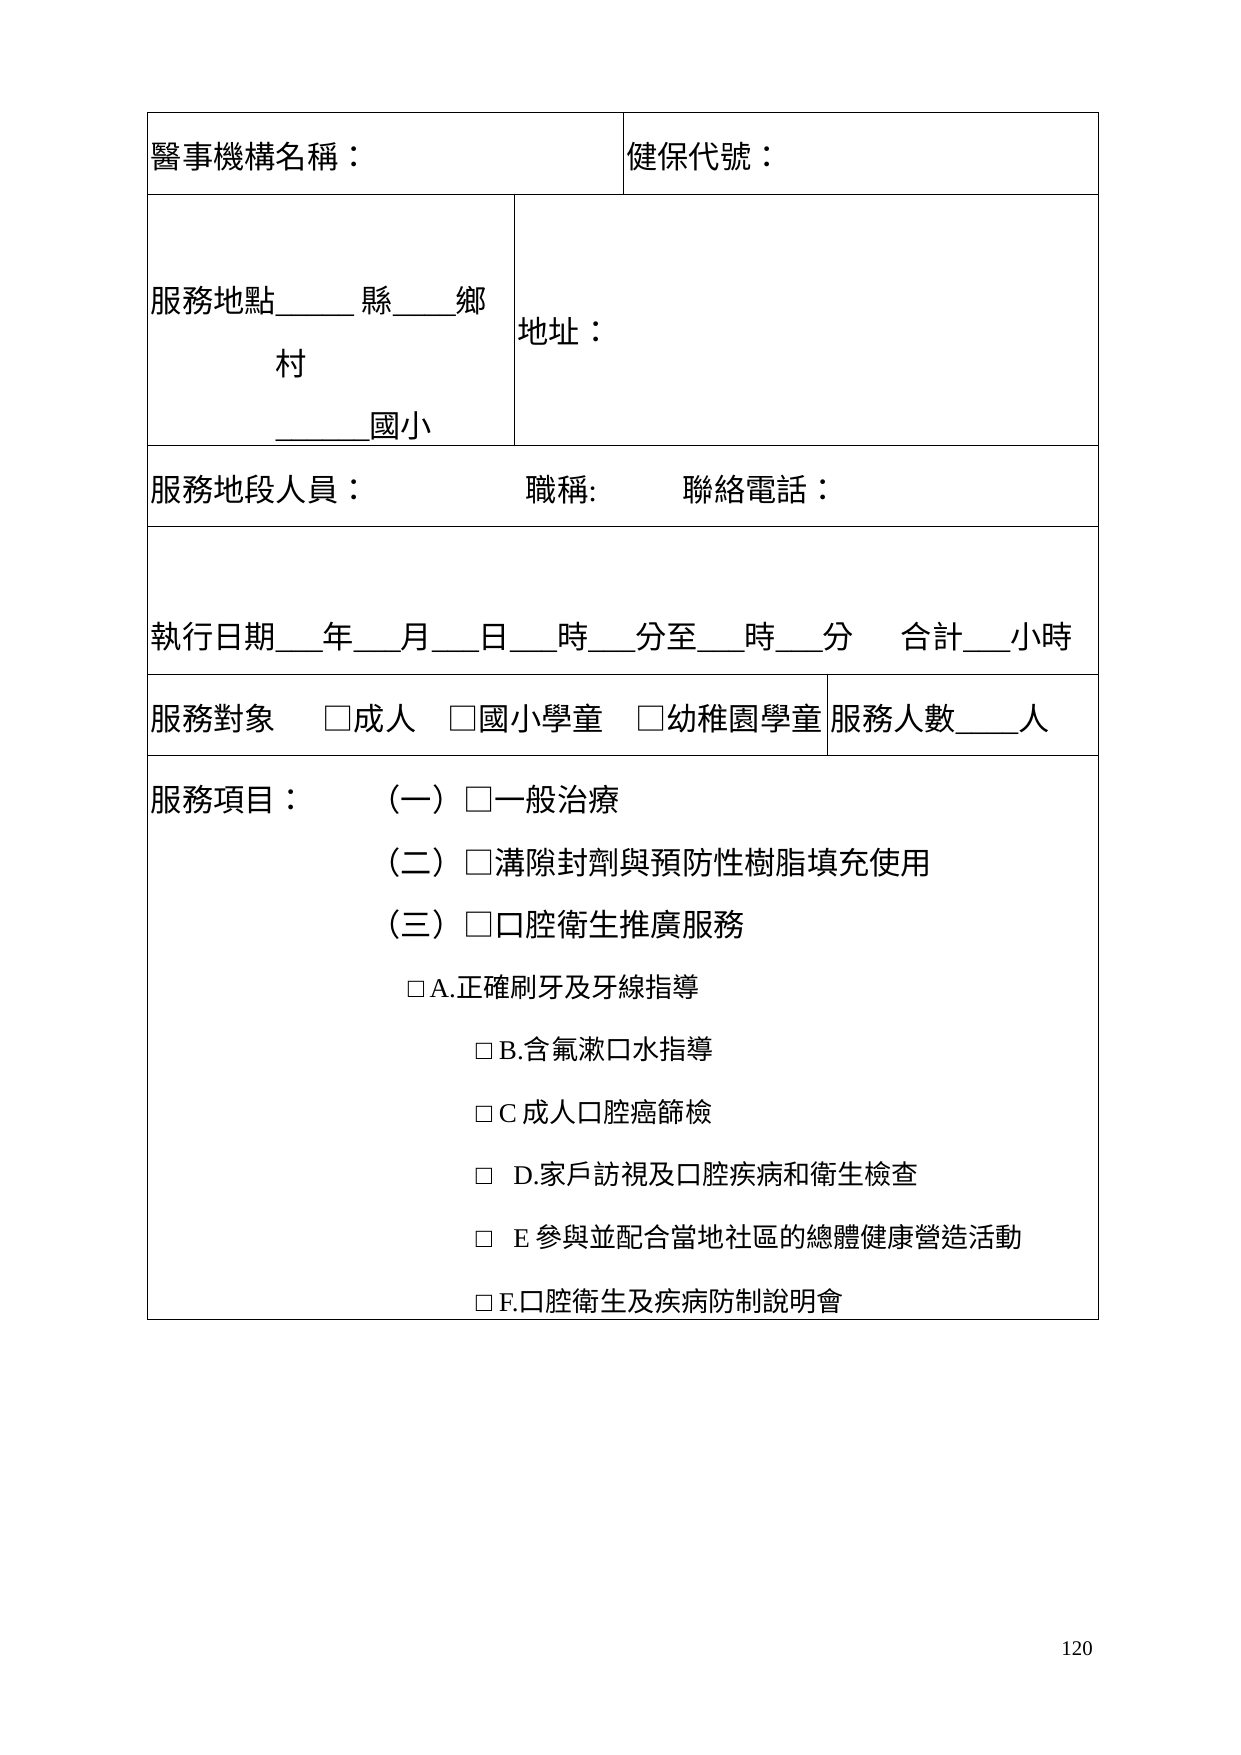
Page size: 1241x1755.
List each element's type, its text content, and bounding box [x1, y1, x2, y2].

table_cell 地址： [515, 195, 1098, 445]
table_cell 服務人數____人 [828, 675, 1098, 755]
table_header 健保代號： [624, 113, 1098, 194]
table_cell 服務對象 □成人 □國小學童 □幼稚園學童 [148, 675, 827, 755]
table_cell 服務地段人員： 職稱: 聯絡電話： [148, 446, 1098, 526]
table_cell 執行日期___年___月___日___時___分至___時___分 合計___小時 [148, 527, 1098, 674]
table_cell 服務地點_____ 縣____鄉 村 ______國小 [148, 195, 514, 445]
table_cell 服務項目： （一）□一般治療 （二）□溝隙封劑與預防性樹脂填充使用 （三）□口腔衛生推廣服務 □ A.正確刷牙及牙線指導 □ B.含氟漱口水指導 □ C成人口腔癌篩檢 D.家戶訪視及口腔疾病和衛生檢查 E參與並配合當地社區的總體健康營造活動 □ F.口腔衛生及疾病防制說明會 [148, 756, 1098, 1319]
table_header 醫事機構名稱： [148, 113, 623, 194]
